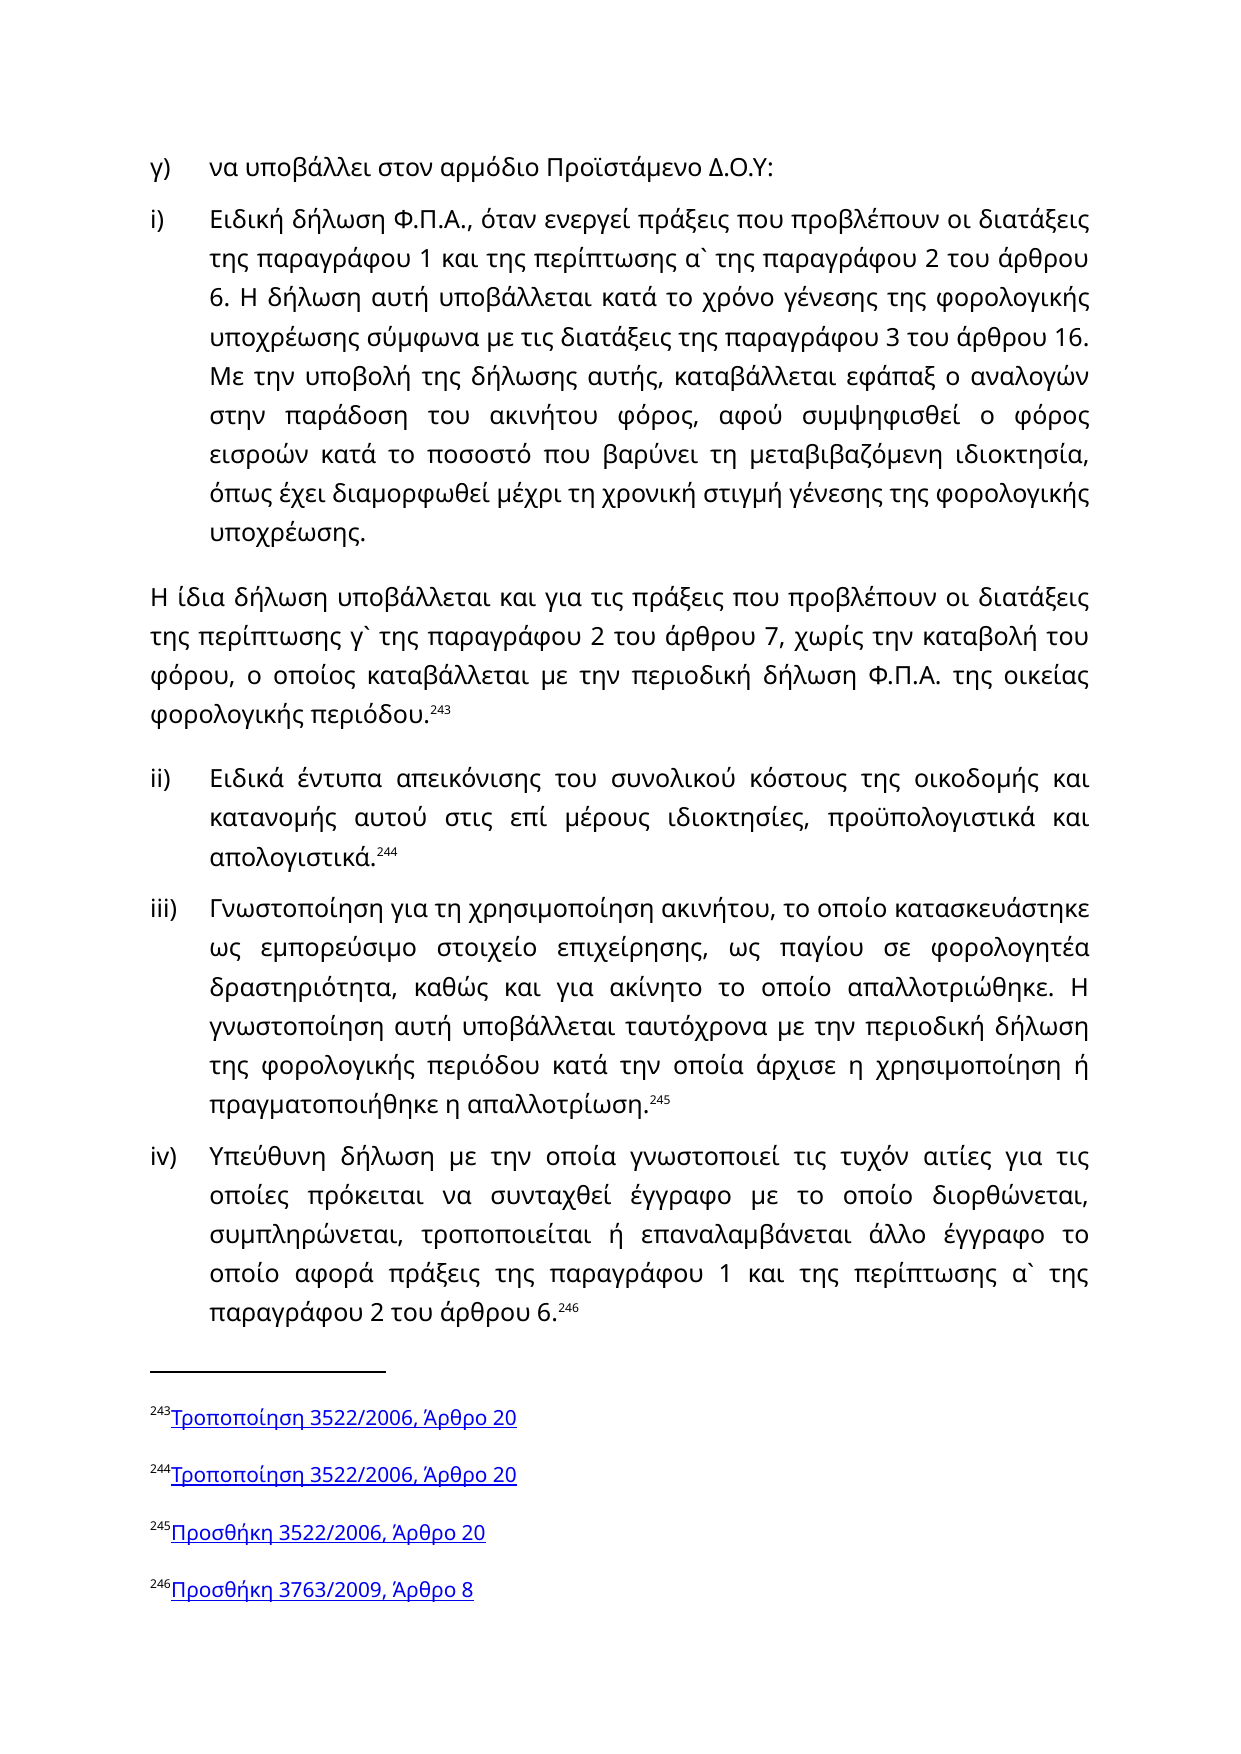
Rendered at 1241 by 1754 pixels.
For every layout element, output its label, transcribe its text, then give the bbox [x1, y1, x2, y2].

list iv) Υπεύθυνη δήλωση με την οποία γνωστοποιεί τις τυχόν αιτίες για τις οποίες πρόκειται να συνταχθεί έγγραφο με το οποίο διορθώνεται, συμπληρώνεται, τροποποιείται ή επαναλαμβάνεται άλλο έγγραφο το οποίο αφορά πράξεις της παραγράφου 1 και της περίπτωσης α` της παραγράφου 2 του άρθρου 6. [150, 1138, 1090, 1329]
text Προσθήκη 3763/2009, Άρθρο 8 [150, 1576, 1090, 1604]
list ii) Ειδικά έντυπα απεικόνισης του συνολικού κόστους της οικοδομής και κατανομής αυτού στις επί μέρους ιδιοκτησίες, προϋπολογιστικά και απολογιστικά. [150, 761, 1090, 873]
text Τροποποίηση 3522/2006, Άρθρο 20 [150, 1460, 1090, 1489]
list γ) να υποβάλλει στον αρμόδιο Προϊστάμενο Δ.Ο.Υ: [150, 150, 1090, 184]
list i) Ειδική δήλωση Φ.Π.Α., όταν ενεργεί πράξεις που προβλέπουν οι διατάξεις της παραγράφου 1 και της περίπτωσης α` της παραγράφου 2 του άρθρου 6. Η δήλωση αυτή υποβάλλεται κατά το χρόνο γένεσης της φορολογικής υποχρέωσης σύμφωνα με τις διατάξεις της παραγράφου 3 του άρθρου 16. Με την υποβολή της δήλωσης αυτής, καταβάλλεται εφάπαξ ο αναλογών στην παράδοση του ακινήτου φόρος, αφού συμψηφισθεί ο φόρος εισροών κατά το ποσοστό που βαρύνει τη μεταβιβαζόμενη ιδιοκτησία, όπως έχει διαμορφωθεί μέχρι τη χρονική στιγμή γένεσης της φορολογικής υποχρέωσης. [150, 202, 1090, 549]
list iii) Γνωστοποίηση για τη χρησιμοποίηση ακινήτου, το οποίο κατασκευάστηκε ως εμπορεύσιμο στοιχείο επιχείρησης, ως παγίου σε φορολογητέα δραστηριότητα, καθώς και για ακίνητο το οποίο απαλλοτριώθηκε. Η γνωστοποίηση αυτή υποβάλλεται ταυτόχρονα με την περιοδική δήλωση της φορολογικής περιόδου κατά την οποία άρχισε η χρησιμοποίηση ή πραγματοποιήθηκε η απαλλοτρίωση. [150, 891, 1090, 1121]
text Προσθήκη 3522/2006, Άρθρο 20 [150, 1518, 1090, 1546]
text Τροποποίηση 3522/2006, Άρθρο 20 [150, 1403, 1090, 1431]
text Η ίδια δήλωση υποβάλλεται και για τις πράξεις που προβλέπουν οι διατάξεις της περίπτωσης γ` της παραγράφου 2 του άρθρου 7, χωρίς την καταβολή του φόρου, ο οποίος καταβάλλεται με την περιοδική δήλωση Φ.Π.Α. της οικείας φορολογικής περιόδου. [150, 579, 1090, 731]
